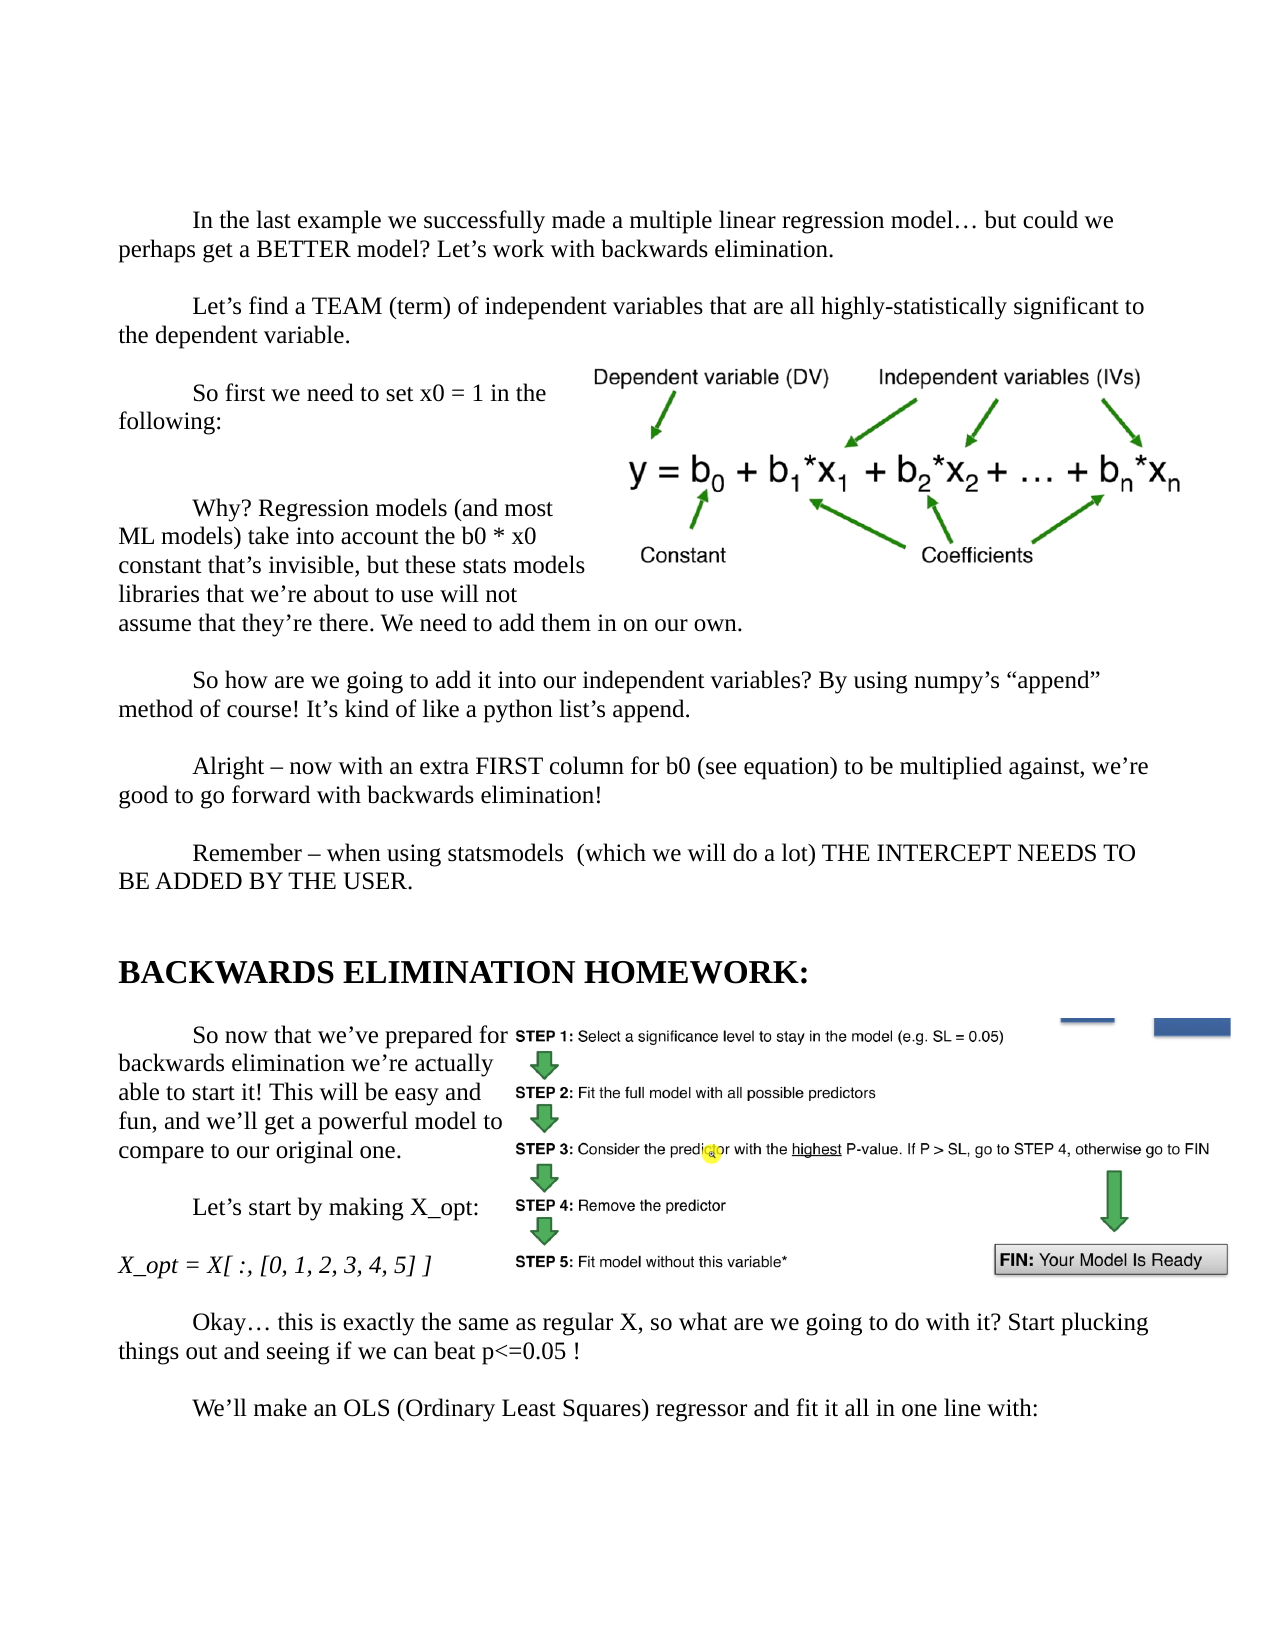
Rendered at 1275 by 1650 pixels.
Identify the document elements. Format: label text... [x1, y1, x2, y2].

text BACKWARDS ELIMINATION HOMEWORK: [118, 953, 1157, 991]
picture [593, 348, 1191, 583]
text So first we need to set x0 = 1 in the following: [118, 378, 593, 435]
text Okay… this is exactly the same as regular X, so what are we going to do with it? Start plucking things out and seeing if we can beat p<=0.05 ! [118, 1307, 1157, 1365]
text Alright – now with an extra FIRST column for b0 (see equation) to be multiplied against, we’re good to go forward with backwards elimination! [118, 751, 1157, 809]
picture [513, 1018, 1231, 1281]
text So how are we going to add it into our independent variables? By using numpy’s “append” method of course! It’s kind of like a python list’s append. [118, 665, 1157, 723]
text We’ll make an OLS (Ordinary Least Squares) regressor and fit it all in one line with: [118, 1393, 1157, 1422]
text So now that we’ve prepared for backwards elimination we’re actually able to start it! This will be easy and fun, and we’ll get a powerful model to compare to our original one. [118, 1020, 513, 1163]
text X_opt = X[ :, [0, 1, 2, 3, 4, 5] ] [118, 1250, 513, 1278]
text Let’s start by making X_opt: [118, 1192, 513, 1221]
text In the last example we successfully made a multiple linear regression model… but could we perhaps get a BETTER model? Let’s work with backwards elimination. [118, 205, 1157, 263]
text Why? Regression models (and most ML models) take into account the b0 * x0 constant that’s invisible, but these stats models libraries that we’re about to use will not assume that they’re there. We need to add them in on our own. [118, 493, 1157, 636]
text Remember – when using statsmodels (which we will do a lot) THE INTERCEPT NEEDS TO BE ADDED BY THE USER. [118, 838, 1157, 895]
text Let’s find a TEAM (term) of independent variables that are all highly-statistically significant to the dependent variable. [118, 291, 1157, 349]
